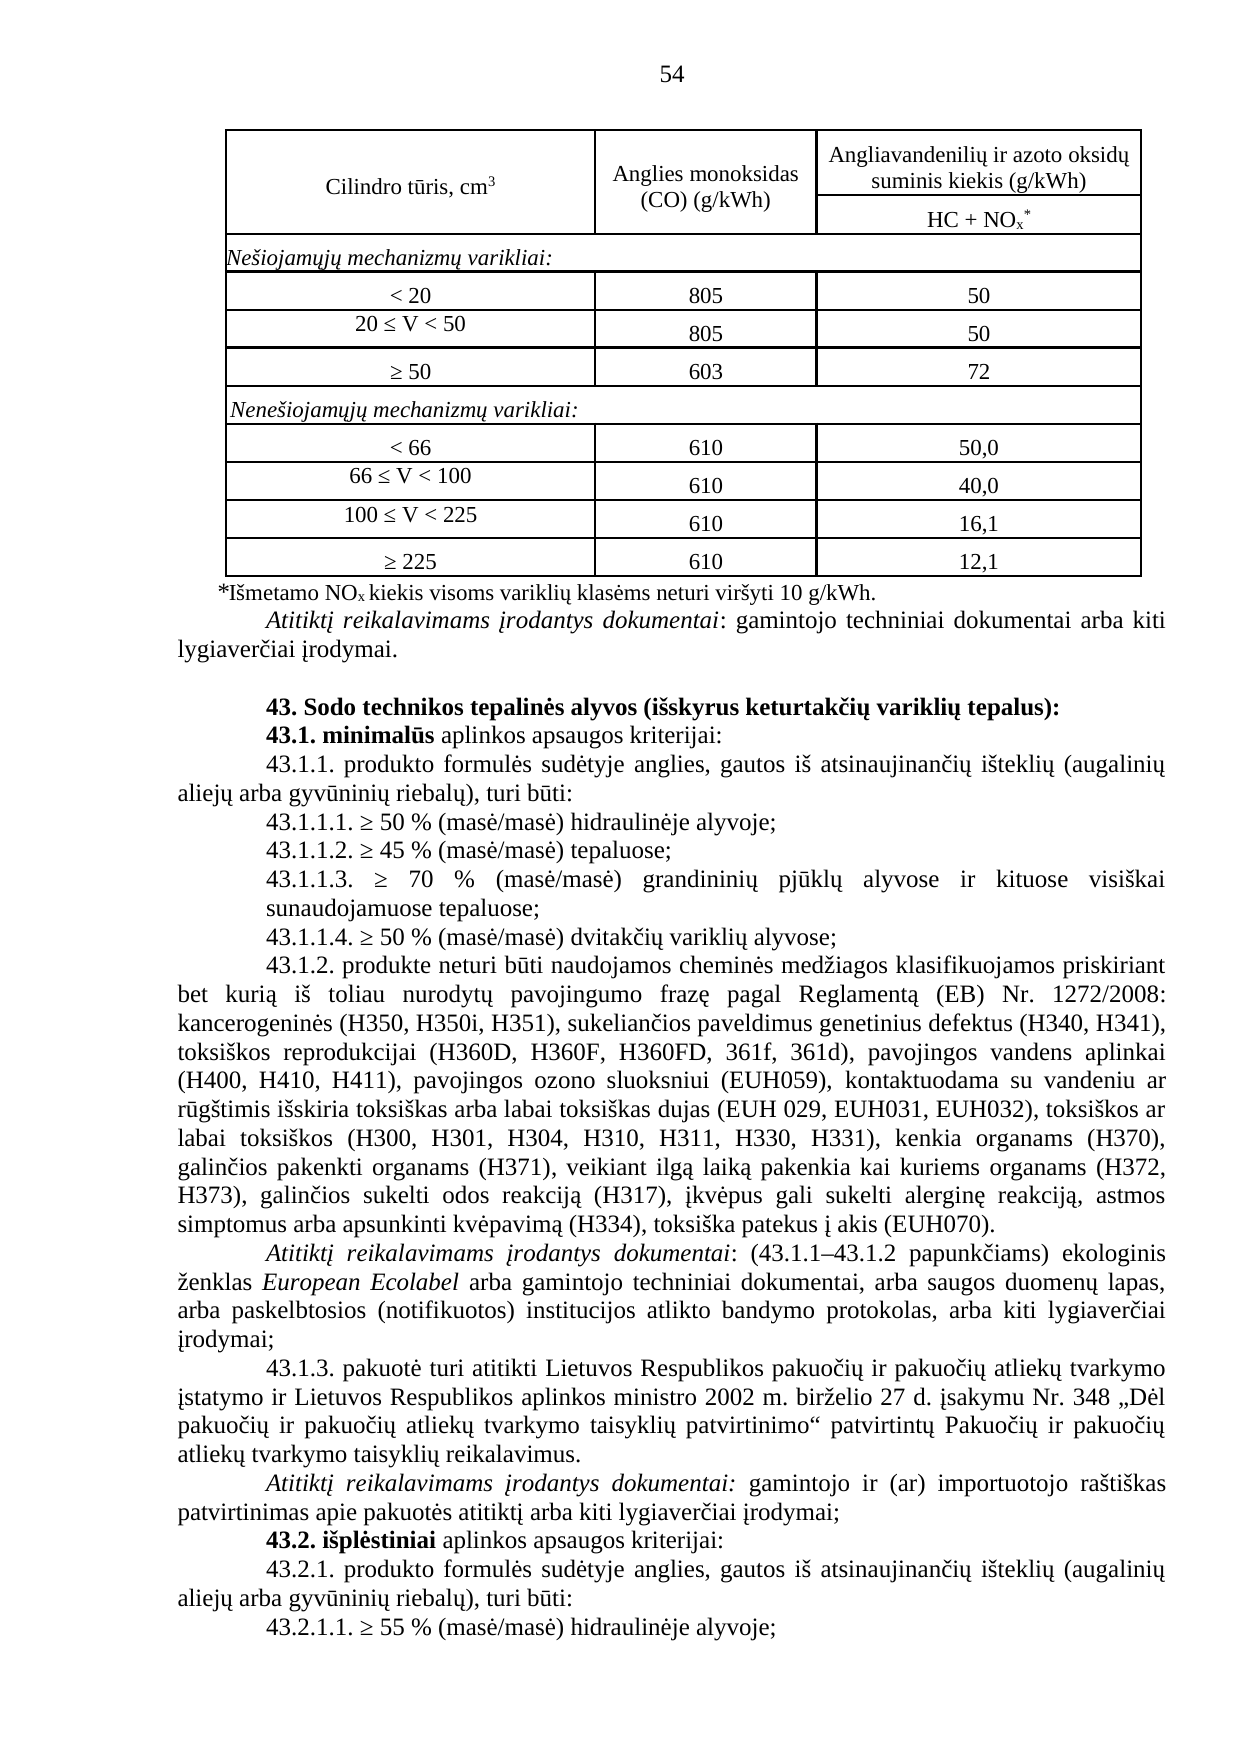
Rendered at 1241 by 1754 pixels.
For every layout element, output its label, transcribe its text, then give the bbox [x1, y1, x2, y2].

text 43.1. minimalūs aplinkos apsaugos kriterijai: [177, 720, 1166, 749]
table_cell 50,0 [818, 425, 1140, 461]
table_cell 610 [596, 425, 815, 461]
text Atitiktį reikalavimams įrodantys dokumentai: (43.1.1–43.1.2 papunkčiams) ekologinis ženklas European Ecolabel arba gamintojo techniniai dokumentai, arba saugos duomenų lapas, arba paskelbtosios (notifikuotos) institucijos atlikto bandymo protokolas, arba kiti lygiaverčiai įrodymai; [177, 1238, 1166, 1353]
table_cell 40,0 [818, 463, 1140, 498]
table_cell HC + NOx* [818, 196, 1140, 232]
table_cell Nenešiojamųjų mechanizmų varikliai: [227, 387, 1140, 422]
table_cell 50 [818, 273, 1140, 308]
table_cell 50 [818, 311, 1140, 346]
table_cell 12,1 [818, 539, 1140, 574]
text *Išmetamo NOx kiekis visoms variklių klasėms neturi viršyti 10 g/kWh. [177, 577, 1166, 605]
subtitle 43. Sodo technikos tepalinės alyvos (išskyrus keturtakčių variklių tepalus): [177, 692, 1166, 720]
text 43.1.1.3. ≥ 70 % (masė/masė) grandininių pjūklų alyvose ir kituose visiškai sunaudojamuose tepaluose; [266, 864, 1166, 922]
table_header Anglies monoksidas (CO) (g/kWh) [596, 131, 815, 232]
text 43.2.1.1. ≥ 55 % (masė/masė) hidraulinėje alyvoje; [177, 1612, 1166, 1640]
table_cell 610 [596, 501, 815, 537]
table_cell 20 ≤ V < 50 [227, 311, 594, 346]
table_cell 16,1 [818, 501, 1140, 537]
table_cell < 66 [227, 425, 594, 461]
text 43.1.2. produkte neturi būti naudojamos cheminės medžiagos klasifikuojamos priskiriant bet kurią iš toliau nurodytų pavojingumo frazę pagal Reglamentą (EB) Nr. 1272/2008: kancerogeninės (H350, H350i, H351), sukeliančios paveldimus genetinius defektus (H340, H341), toksiškos reprodukcijai (H360D, H360F, H360FD, 361f, 361d), pavojingos vandens aplinkai (H400, H410, H411), pavojingos ozono sluoksniui (EUH059), kontaktuodama su vandeniu ar rūgštimis išskiria toksiškas arba labai toksiškas dujas (EUH 029, EUH031, EUH032), toksiškos ar labai toksiškos (H300, H301, H304, H310, H311, H330, H331), kenkia organams (H370), galinčios pakenkti organams (H371), veikiant ilgą laiką pakenkia kai kuriems organams (H372, H373), galinčios sukelti odos reakciją (H317), įkvėpus gali sukelti alerginę reakciją, astmos simptomus arba apsunkinti kvėpavimą (H334), toksiška patekus į akis (EUH070). [177, 950, 1166, 1238]
text Atitiktį reikalavimams įrodantys dokumentai: gamintojo ir (ar) importuotojo raštiškas patvirtinimas apie pakuotės atitiktį arba kiti lygiaverčiai įrodymai; [177, 1468, 1166, 1525]
table_cell Nešiojamųjų mechanizmų varikliai: [227, 235, 1140, 270]
table_cell 66 ≤ V < 100 [227, 463, 594, 498]
table_cell 100 ≤ V < 225 [227, 501, 594, 537]
table_header Angliavandenilių ir azoto oksidų suminis kiekis (g/kWh) [818, 131, 1140, 194]
text 43.1.1.4. ≥ 50 % (masė/masė) dvitakčių variklių alyvose; [266, 922, 1166, 950]
text 43.1.3. pakuotė turi atitikti Lietuvos Respublikos pakuočių ir pakuočių atliekų tvarkymo įstatymo ir Lietuvos Respublikos aplinkos ministro 2002 m. birželio 27 d. įsakymu Nr. 348 „Dėl pakuočių ir pakuočių atliekų tvarkymo taisyklių patvirtinimo“ patvirtintų Pakuočių ir pakuočių atliekų tvarkymo taisyklių reikalavimus. [177, 1353, 1166, 1468]
text 43.1.1. produkto formulės sudėtyje anglies, gautos iš atsinaujinančių išteklių (augalinių aliejų arba gyvūninių riebalų), turi būti: [177, 749, 1166, 807]
text 43.1.1.2. ≥ 45 % (masė/masė) tepaluose; [266, 835, 1166, 864]
table_header Cilindro tūris, cm3 [227, 131, 594, 232]
text 43.2.1. produkto formulės sudėtyje anglies, gautos iš atsinaujinančių išteklių (augalinių aliejų arba gyvūninių riebalų), turi būti: [177, 1554, 1166, 1612]
text Atitiktį reikalavimams įrodantys dokumentai: gamintojo techniniai dokumentai arba kiti lygiaverčiai įrodymai. [177, 605, 1166, 663]
table_cell 72 [818, 349, 1140, 384]
table_cell 805 [596, 273, 815, 308]
table_cell 805 [596, 311, 815, 346]
table_cell 610 [596, 539, 815, 574]
table_cell < 20 [227, 273, 594, 308]
table_cell 610 [596, 463, 815, 498]
table_cell ≥ 50 [227, 349, 594, 384]
text 43.2. išplėstiniai aplinkos apsaugos kriterijai: [177, 1525, 1166, 1554]
table_cell ≥ 225 [227, 539, 594, 574]
table_cell 603 [596, 349, 815, 384]
text 43.1.1.1. ≥ 50 % (masė/masė) hidraulinėje alyvoje; [177, 807, 1166, 835]
